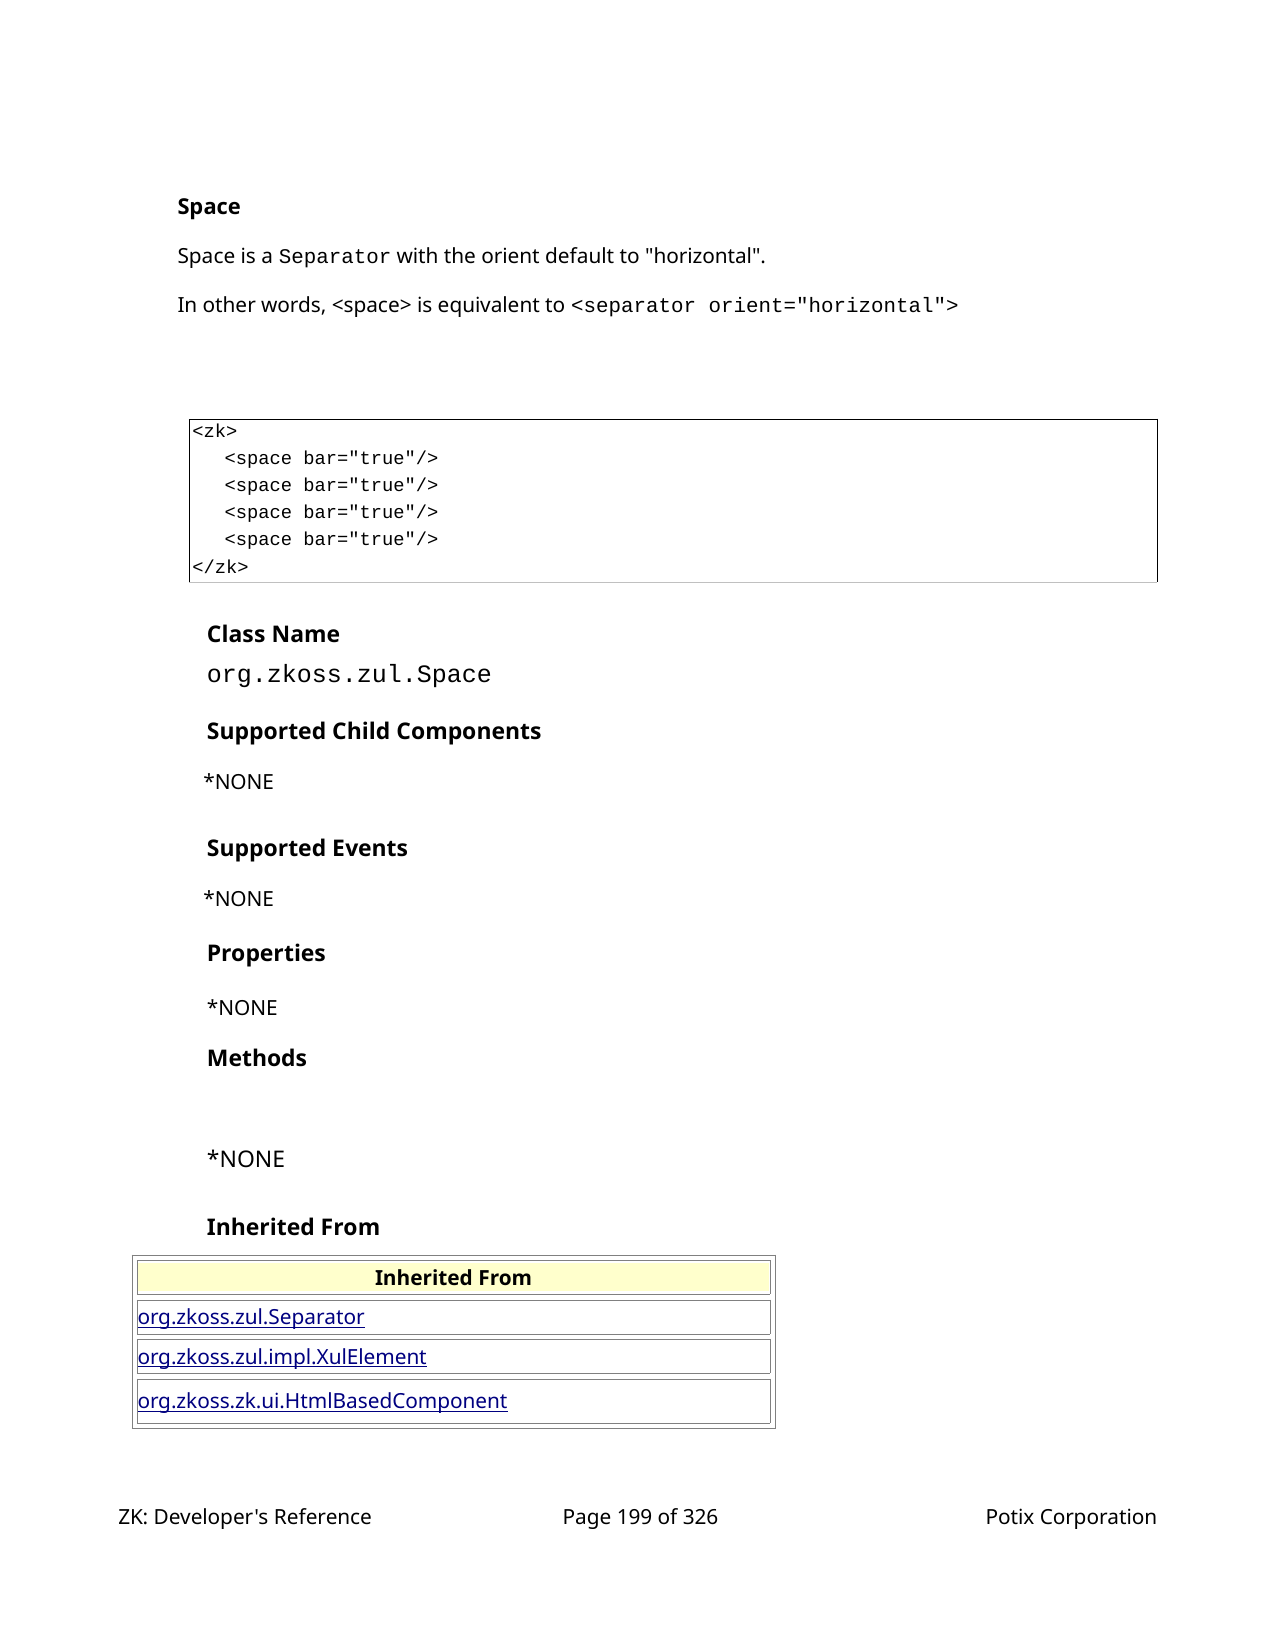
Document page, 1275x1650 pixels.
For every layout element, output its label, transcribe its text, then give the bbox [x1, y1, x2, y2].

text </zk> [190, 554, 1157, 582]
text <space bar="true"/> [190, 527, 1157, 552]
text Space is a Separator with the orient default to "horizontal". [177, 241, 1157, 270]
text <space bar="true"/> [190, 500, 1157, 524]
text In other words, <space> is equivalent to <separator orient="horizontal"> [177, 290, 1157, 319]
table_cell org.zkoss.zk.ui.HtmlBasedComponent [134, 1373, 772, 1423]
subtitle *NONE [207, 993, 1157, 1022]
subtitle Supported Events [207, 832, 1157, 863]
text org.zkoss.zul.Space [207, 662, 1157, 690]
subtitle Inherited From [207, 1211, 1157, 1242]
subtitle Properties [207, 937, 1157, 968]
text <space bar="true"/> [190, 473, 1157, 497]
text Methods [207, 1042, 1157, 1073]
table_header Inherited From [134, 1256, 772, 1294]
text *NONE [118, 767, 1157, 795]
table_cell org.zkoss.zul.impl.XulElement [134, 1334, 772, 1373]
text <zk> [190, 420, 1157, 443]
text *NONE [207, 1143, 1157, 1174]
subtitle Supported Child Components [207, 715, 1157, 747]
table_cell org.zkoss.zul.Separator [134, 1294, 772, 1333]
text <space bar="true"/> [190, 446, 1157, 470]
subtitle Space [177, 191, 1157, 221]
text *NONE [118, 884, 1157, 912]
subtitle Class Name [207, 618, 1157, 650]
